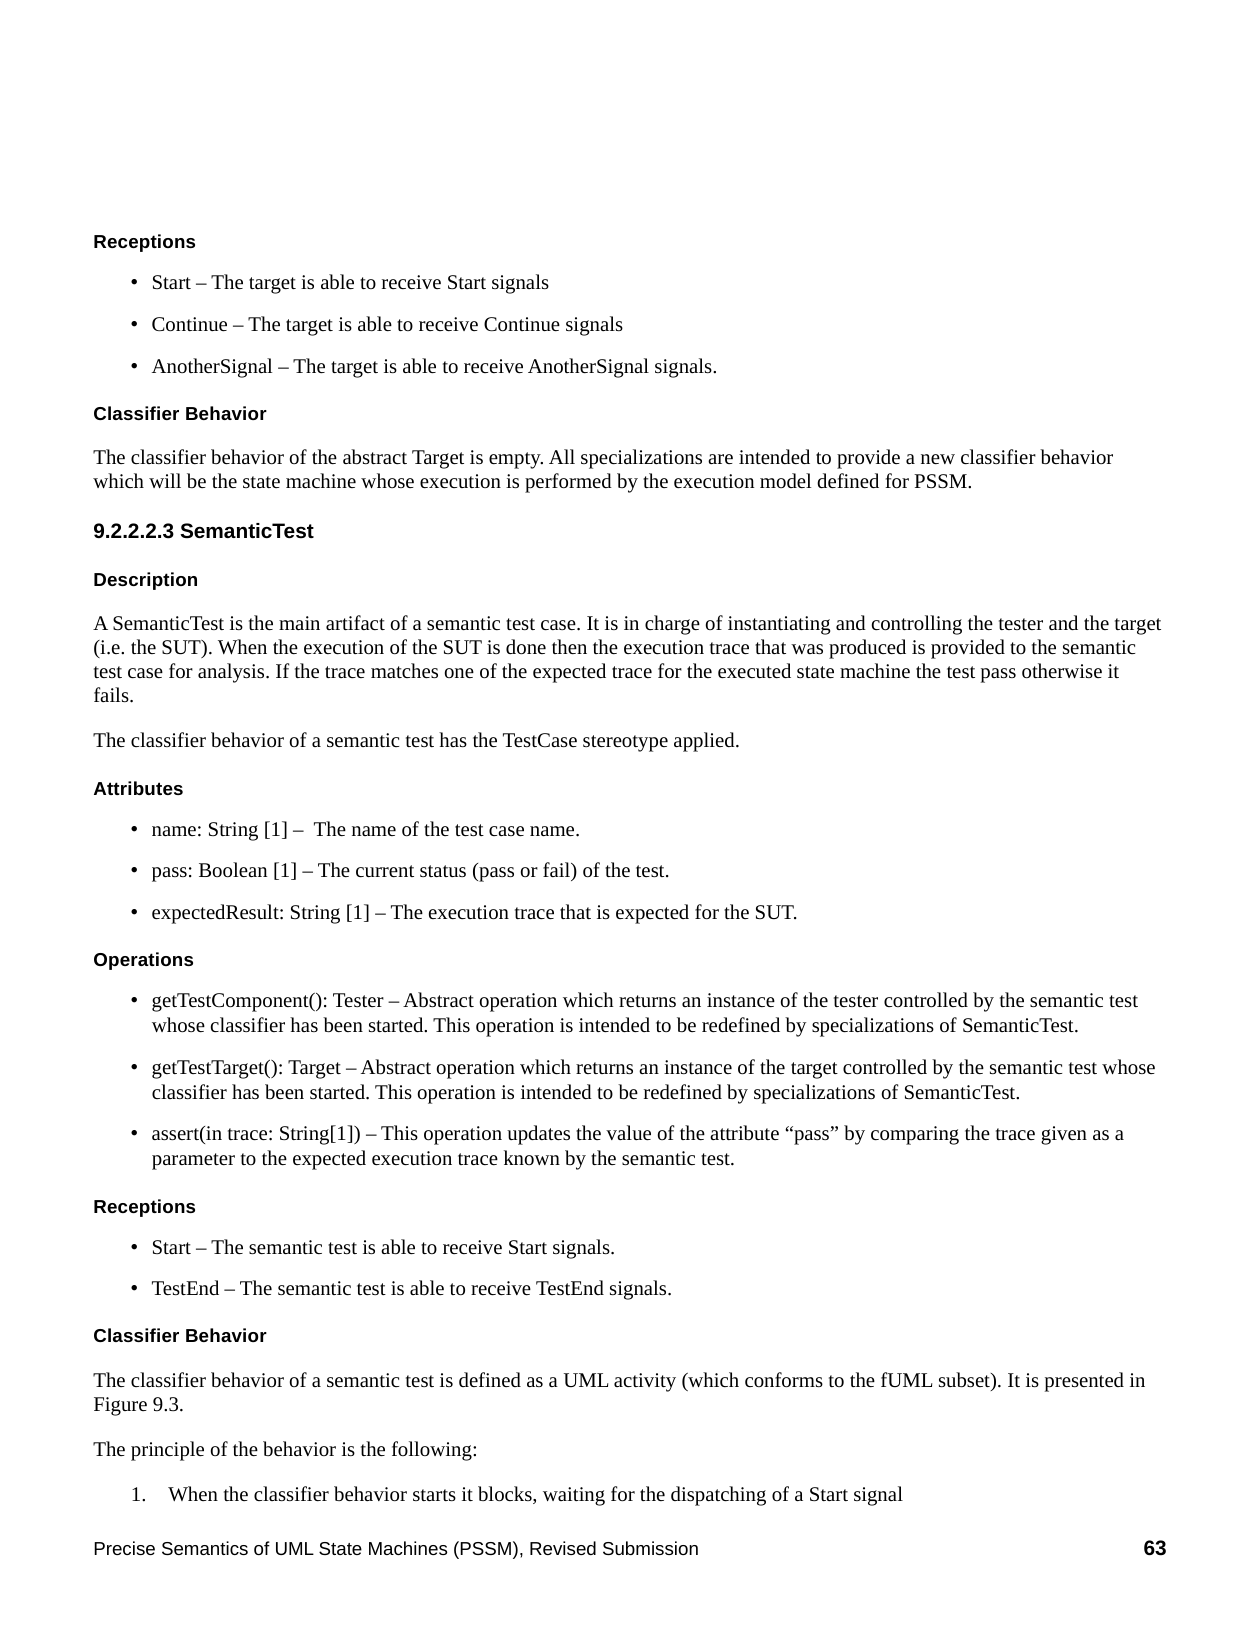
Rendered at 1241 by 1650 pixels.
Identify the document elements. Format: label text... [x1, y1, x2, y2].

list expectedResult: String [1] – The execution trace that is expected for the SUT. [131, 899, 1164, 924]
list When the classifier behavior starts it blocks, waiting for the dispatching of a Start signal [131, 1482, 1164, 1506]
subtitle SemanticTest [93, 518, 1164, 543]
subtitle Receptions [93, 1195, 1164, 1217]
subtitle Operations [93, 949, 1164, 970]
list Start – The semantic test is able to receive Start signals. [131, 1234, 1164, 1259]
text A SemanticTest is the main artifact of a semantic test case. It is in charge of instantiating and controlling the tester and the target (i.e. the SUT). When the execution of the SUT is done then the execution trace that was produced is provided to the semantic test case for analysis. If the trace matches one of the expected trace for the executed state machine the test pass otherwise it fails. [93, 611, 1164, 707]
list getTestTarget(): Target – Abstract operation which returns an instance of the target controlled by the semantic test whose classifier has been started. This operation is intended to be redefined by specializations of SemanticTest. [131, 1054, 1164, 1104]
subtitle Attributes [93, 777, 1164, 799]
list Continue – The target is able to receive Continue signals [131, 311, 1164, 336]
list assert(in trace: String[1]) – This operation updates the value of the attribute “pass” by comparing the trace given as a parameter to the expected execution trace known by the semantic test. [131, 1120, 1164, 1170]
subtitle Classifier Behavior [93, 403, 1164, 424]
list Start – The target is able to receive Start signals [131, 269, 1164, 294]
list getTestComponent(): Tester – Abstract operation which returns an instance of the tester controlled by the semantic test whose classifier has been started. This operation is intended to be redefined by specializations of SemanticTest. [131, 987, 1164, 1037]
subtitle Receptions [93, 231, 1164, 253]
subtitle Classifier Behavior [93, 1325, 1164, 1347]
subtitle Description [93, 568, 1164, 590]
list pass: Boolean [1] – The current status (pass or fail) of the test. [131, 857, 1164, 882]
list name: String [1] – The name of the test case name. [131, 816, 1164, 841]
list TestEnd – The semantic test is able to receive TestEnd signals. [131, 1275, 1164, 1300]
text The classifier behavior of the abstract Target is empty. All specializations are intended to provide a new classifier behavior which will be the state machine whose execution is performed by the execution model defined for PSSM. [93, 445, 1164, 493]
text The principle of the behavior is the following: [93, 1437, 1164, 1461]
text The classifier behavior of a semantic test has the TestCase stereotype applied. [93, 728, 1164, 752]
text The classifier behavior of a semantic test is defined as a UML activity (which conforms to the fUML subset). It is presented in Figure 9.3. [93, 1368, 1164, 1416]
list AnotherSignal – The target is able to receive AnotherSignal signals. [131, 353, 1164, 378]
